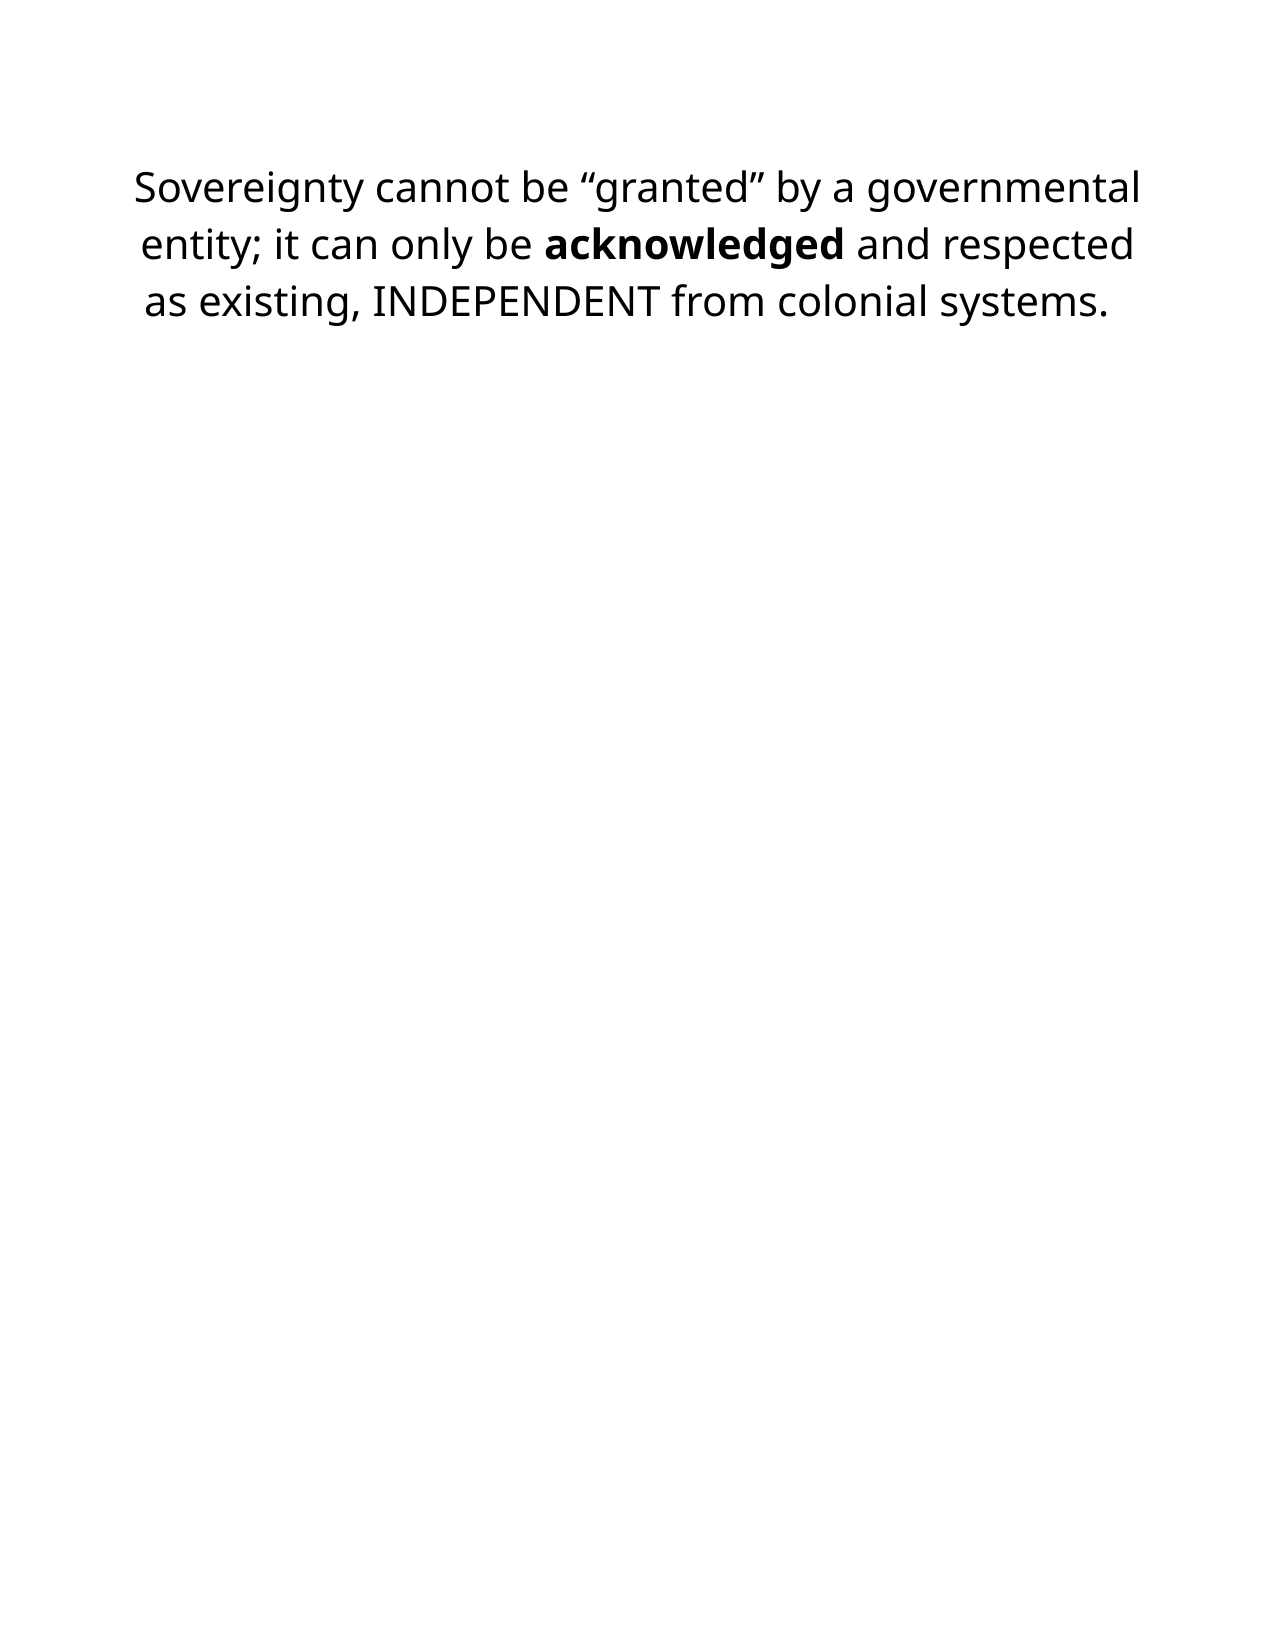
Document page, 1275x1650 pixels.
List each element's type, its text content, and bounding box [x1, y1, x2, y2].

text Sovereignty cannot be “granted” by a governmental entity; it can only be acknowledged and respected as existing, INDEPENDENT from colonial systems. [118, 158, 1157, 328]
